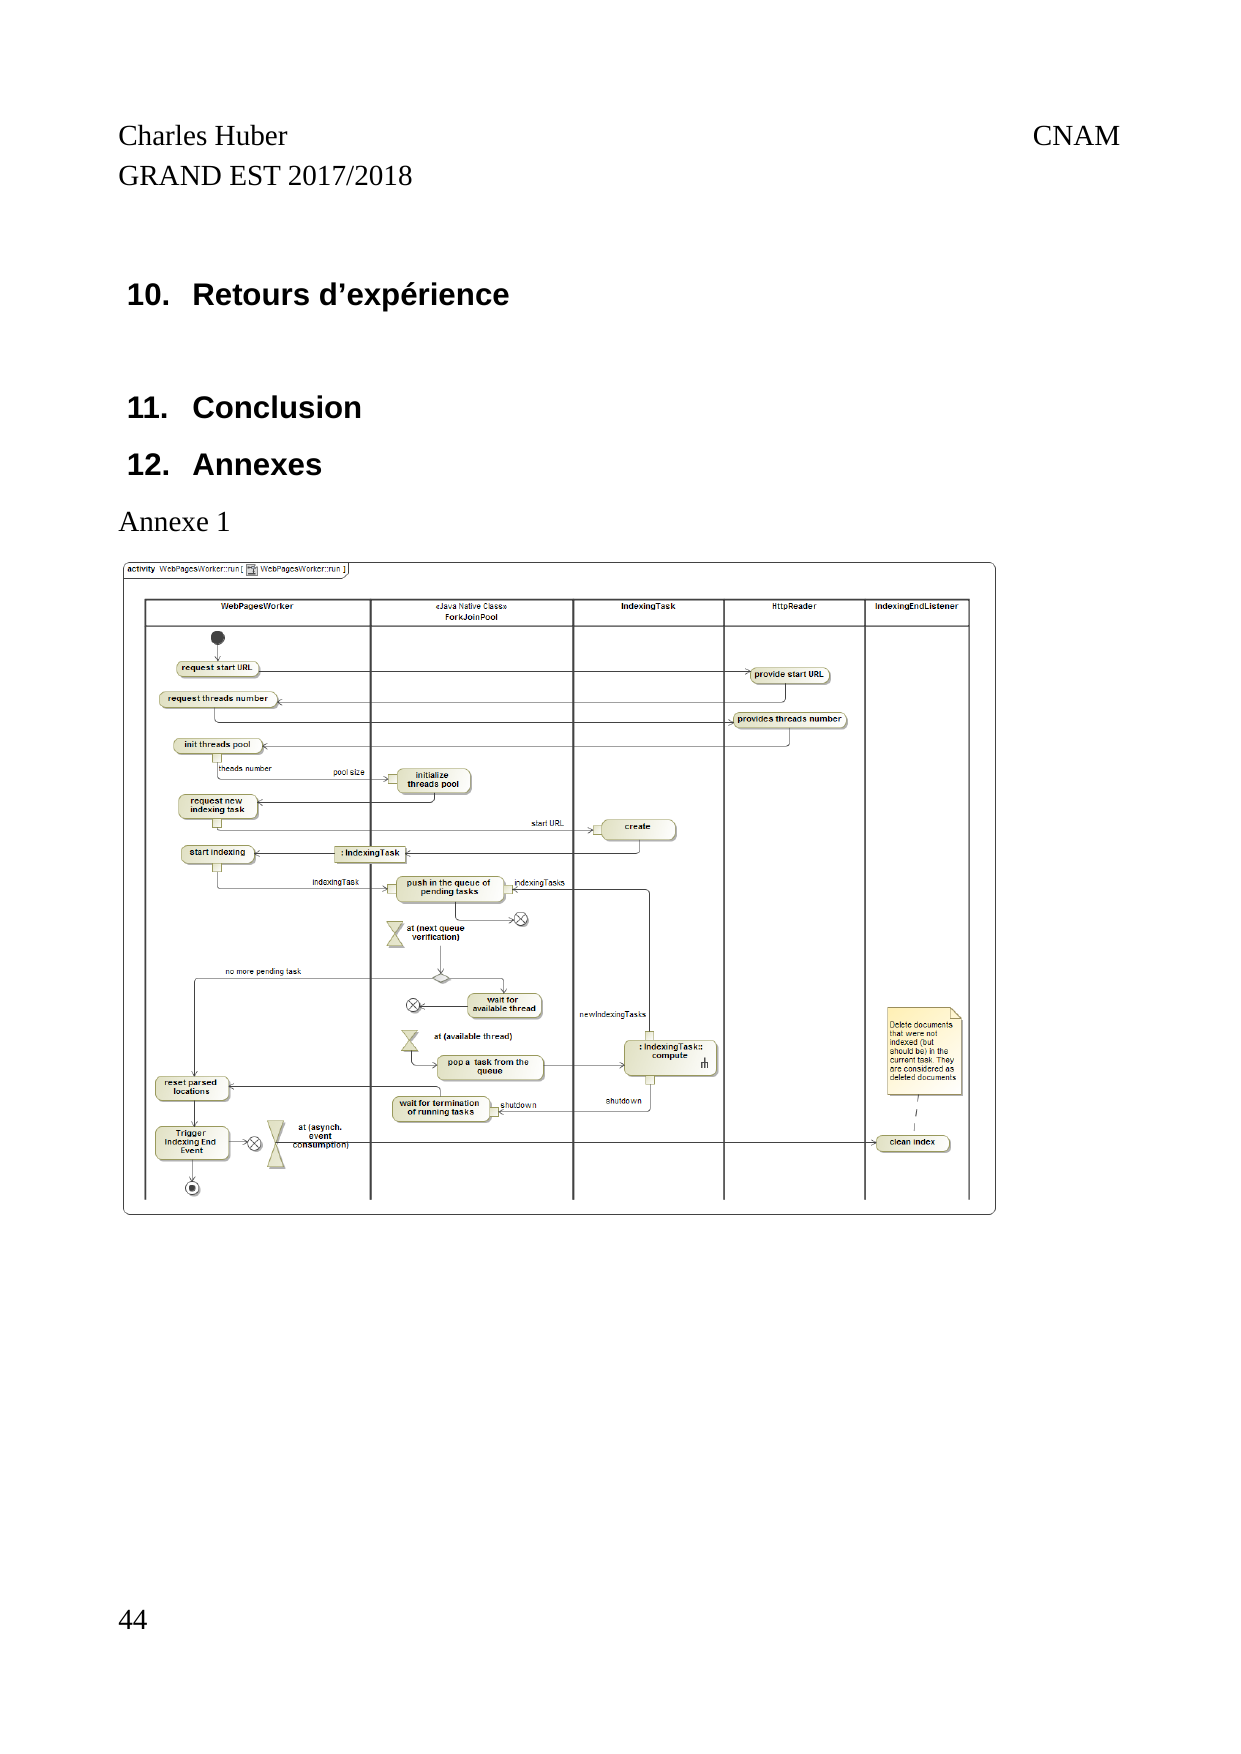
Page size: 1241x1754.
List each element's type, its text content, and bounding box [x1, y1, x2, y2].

picture [119, 558, 1013, 1232]
subtitle Retours d’expérience [118, 276, 1122, 312]
text Annexe 1 [118, 504, 1122, 538]
subtitle Conclusion [118, 389, 1122, 424]
subtitle Annexes [118, 446, 1122, 482]
